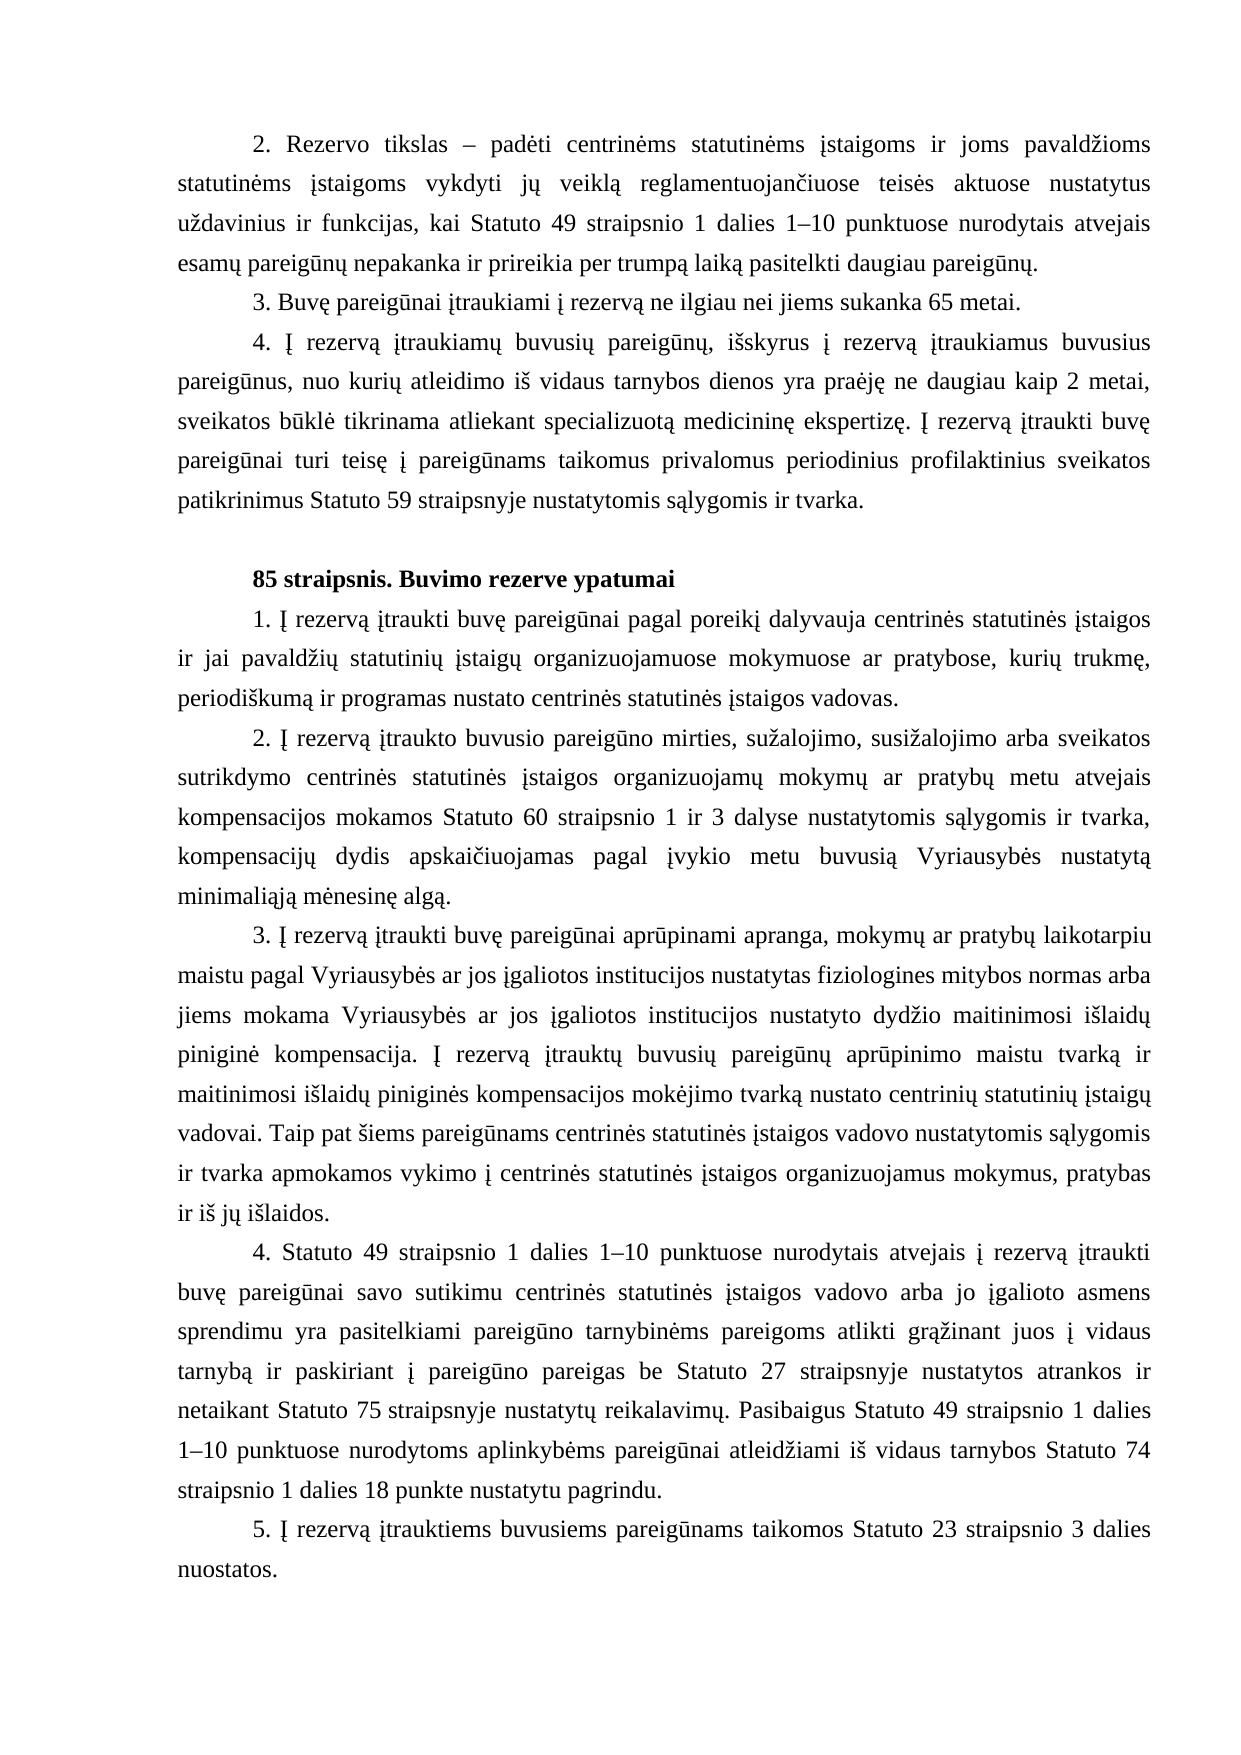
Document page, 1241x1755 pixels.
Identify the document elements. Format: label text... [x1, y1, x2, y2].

text 4. Statuto 49 straipsnio 1 dalies 1–10 punktuose nurodytais atvejais į rezervą įtraukti buvę pareigūnai savo sutikimu centrinės statutinės įstaigos vadovo arba jo įgalioto asmens sprendimu yra pasitelkiami pareigūno tarnybinėms pareigoms atlikti grąžinant juos į vidaus tarnybą ir paskiriant į pareigūno pareigas be Statuto 27 straipsnyje nustatytos atrankos ir netaikant Statuto 75 straipsnyje nustatytų reikalavimų. Pasibaigus Statuto 49 straipsnio 1 dalies 1–10 punktuose nurodytoms aplinkybėms pareigūnai atleidžiami iš vidaus tarnybos Statuto 74 straipsnio 1 dalies 18 punkte nustatytu pagrindu. [177, 1226, 1152, 1503]
text 5. Į rezervą įtrauktiems buvusiems pareigūnams taikomos Statuto 23 straipsnio 3 dalies nuostatos. [177, 1503, 1152, 1583]
text 2. Į rezervą įtraukto buvusio pareigūno mirties, sužalojimo, susižalojimo arba sveikatos sutrikdymo centrinės statutinės įstaigos organizuojamų mokymų ar pratybų metu atvejais kompensacijos mokamos Statuto 60 straipsnio 1 ir 3 dalyse nustatytomis sąlygomis ir tvarka, kompensacijų dydis apskaičiuojamas pagal įvykio metu buvusią Vyriausybės nustatytą minimaliąją mėnesinę algą. [177, 712, 1152, 910]
text 85 straipsnis. Buvimo rezerve ypatumai [177, 553, 1152, 593]
text 3. Buvę pareigūnai įtraukiami į rezervą ne ilgiau nei jiems sukanka 65 metai. [177, 276, 1152, 316]
text 4. Į rezervą įtraukiamų buvusių pareigūnų, išskyrus į rezervą įtraukiamus buvusius pareigūnus, nuo kurių atleidimo iš vidaus tarnybos dienos yra praėję ne daugiau kaip 2 metai, sveikatos būklė tikrinama atliekant specializuotą medicininę ekspertizę. Į rezervą įtraukti buvę pareigūnai turi teisę į pareigūnams taikomus privalomus periodinius profilaktinius sveikatos patikrinimus Statuto 59 straipsnyje nustatytomis sąlygomis ir tvarka. [177, 316, 1152, 514]
text 3. Į rezervą įtraukti buvę pareigūnai aprūpinami apranga, mokymų ar pratybų laikotarpiu maistu pagal Vyriausybės ar jos įgaliotos institucijos nustatytas fiziologines mitybos normas arba jiems mokama Vyriausybės ar jos įgaliotos institucijos nustatyto dydžio maitinimosi išlaidų piniginė kompensacija. Į rezervą įtrauktų buvusių pareigūnų aprūpinimo maistu tvarką ir maitinimosi išlaidų piniginės kompensacijos mokėjimo tvarką nustato centrinių statutinių įstaigų vadovai. Taip pat šiems pareigūnams centrinės statutinės įstaigos vadovo nustatytomis sąlygomis ir tvarka apmokamos vykimo į centrinės statutinės įstaigos organizuojamus mokymus, pratybas ir iš jų išlaidos. [177, 910, 1152, 1226]
text 2. Rezervo tikslas – padėti centrinėms statutinėms įstaigoms ir joms pavaldžioms statutinėms įstaigoms vykdyti jų veiklą reglamentuojančiuose teisės aktuose nustatytus uždavinius ir funkcijas, kai Statuto 49 straipsnio 1 dalies 1–10 punktuose nurodytais atvejais esamų pareigūnų nepakanka ir prireikia per trumpą laiką pasitelkti daugiau pareigūnų. [177, 118, 1152, 276]
text 1. Į rezervą įtraukti buvę pareigūnai pagal poreikį dalyvauja centrinės statutinės įstaigos ir jai pavaldžių statutinių įstaigų organizuojamuose mokymuose ar pratybose, kurių trukmę, periodiškumą ir programas nustato centrinės statutinės įstaigos vadovas. [177, 593, 1152, 712]
